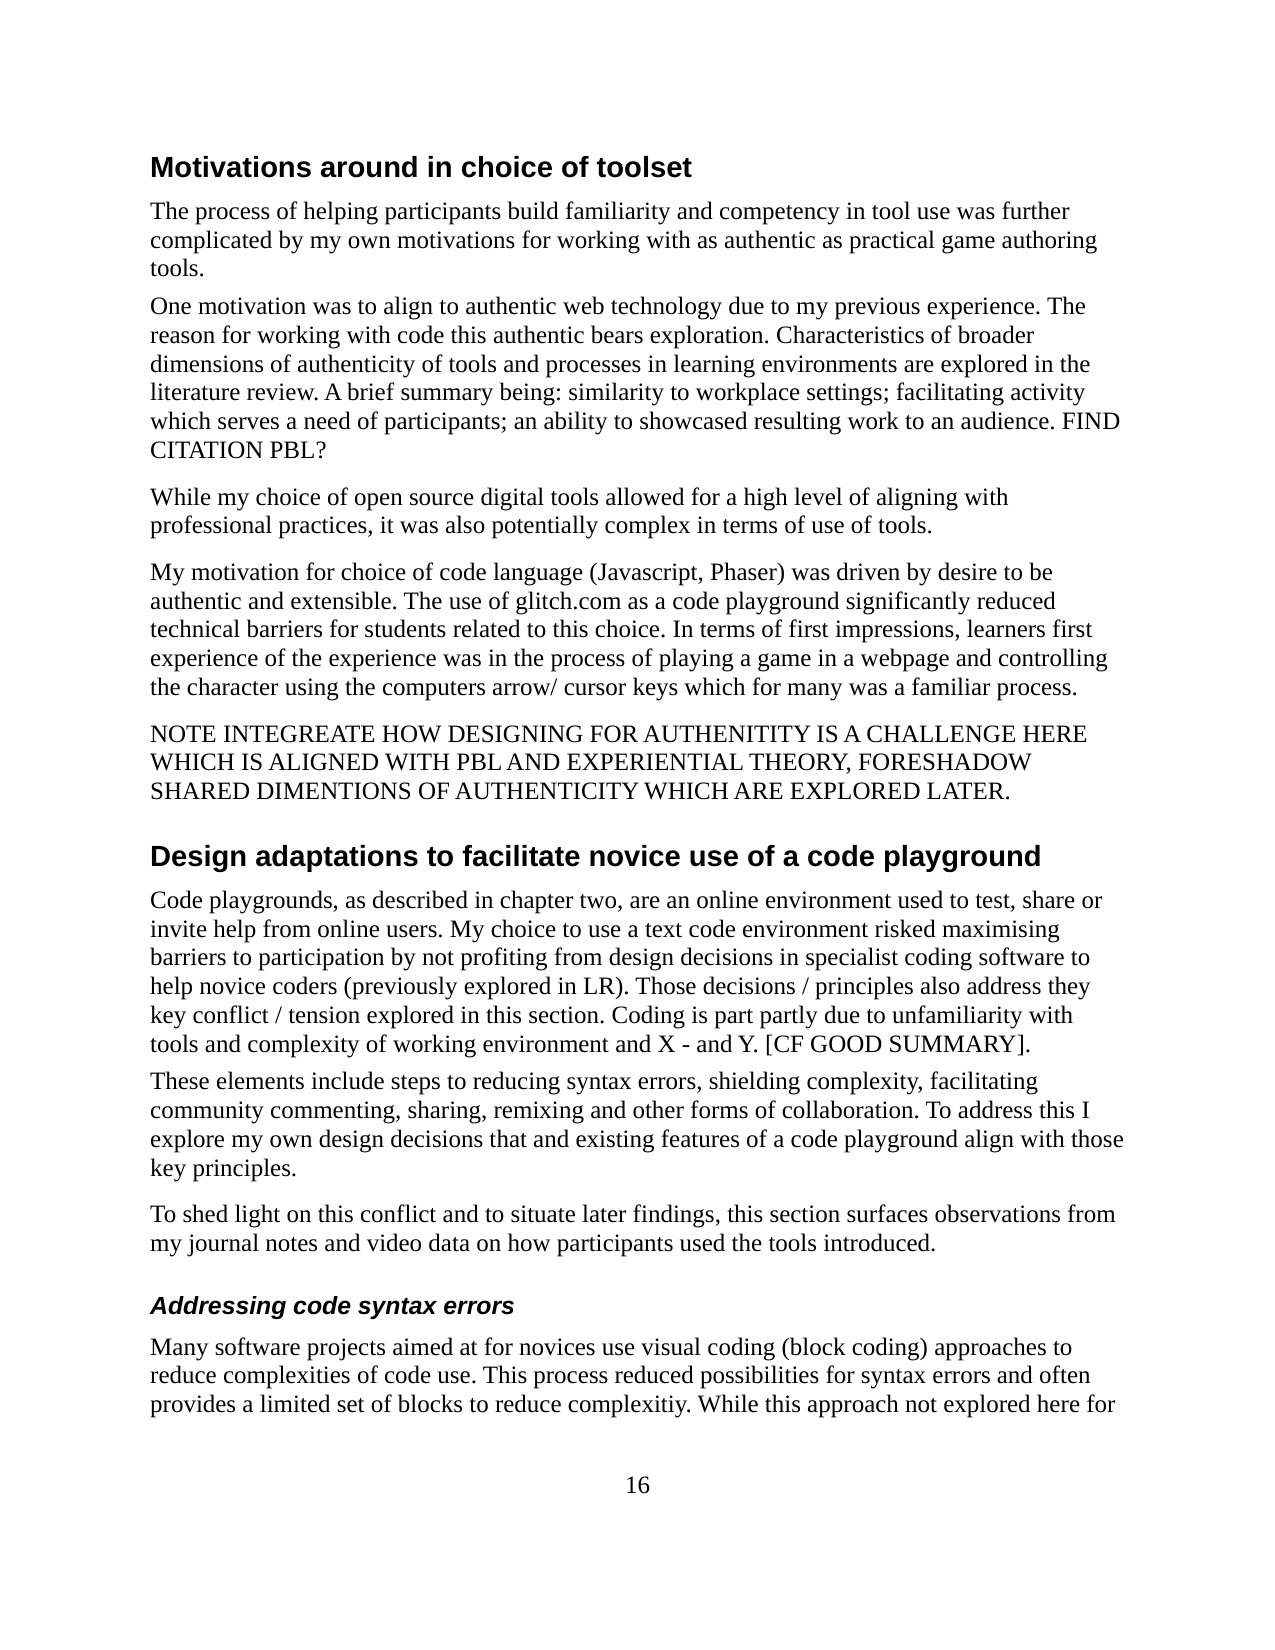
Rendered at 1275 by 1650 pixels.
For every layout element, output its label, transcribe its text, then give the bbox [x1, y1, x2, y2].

text Many software projects aimed at for novices use visual coding (block coding) approaches to reduce complexities of code use. This process reduced possibilities for syntax errors and often provides a limited set of blocks to reduce complexitiy. While this approach not explored here for [150, 1332, 1125, 1418]
subtitle Motivations around in choice of toolset [150, 150, 1125, 183]
text NOTE INTEGREATE HOW DESIGNING FOR AUTHENITITY IS A CHALLENGE HERE WHICH IS ALIGNED WITH PBL AND EXPERIENTIAL THEORY, FORESHADOW SHARED DIMENTIONS OF AUTHENTICITY WHICH ARE EXPLORED LATER. [150, 719, 1125, 805]
text The process of helping participants build familiarity and competency in tool use was further complicated by my own motivations for working with as authentic as practical game authoring tools. [150, 196, 1125, 282]
text Code playgrounds, as described in chapter two, are an online environment used to test, share or invite help from online users. My choice to use a text code environment risked maximising barriers to participation by not profiting from design decisions in specialist coding software to help novice coders (previously explored in LR). Those decisions / principles also address they key conflict / tension explored in this section. Coding is part partly due to unfamiliarity with tools and complexity of working environment and X - and Y. [CF GOOD SUMMARY]. [150, 885, 1125, 1057]
subtitle Design adaptations to facilitate novice use of a code playground [150, 839, 1125, 872]
text To shed light on this conflict and to situate later findings, this section surfaces observations from my journal notes and video data on how participants used the tools introduced. [150, 1199, 1125, 1257]
subtitle Addressing code syntax errors [150, 1291, 1125, 1319]
text My motivation for choice of code language (Javascript, Phaser) was driven by desire to be authentic and extensible. The use of glitch.com as a code playground significantly reduced technical barriers for students related to this choice. In terms of first impressions, learners first experience of the experience was in the process of playing a game in a webpage and controlling the character using the computers arrow/ cursor keys which for many was a familiar process. [150, 557, 1125, 701]
text One motivation was to align to authentic web technology due to my previous experience. The reason for working with code this authentic bears exploration. Characteristics of broader dimensions of authenticity of tools and processes in learning environments are explored in the literature review. A brief summary being: similarity to workplace settings; facilitating activity which serves a need of participants; an ability to showcased resulting work to an audience. FIND CITATION PBL? [150, 291, 1125, 464]
text While my choice of open source digital tools allowed for a high level of aligning with professional practices, it was also potentially complex in terms of use of tools. [150, 482, 1125, 539]
text These elements include steps to reducing syntax errors, shielding complexity, facilitating community commenting, sharing, remixing and other forms of collaboration. To address this I explore my own design decisions that and existing features of a code playground align with those key principles. [150, 1066, 1125, 1181]
